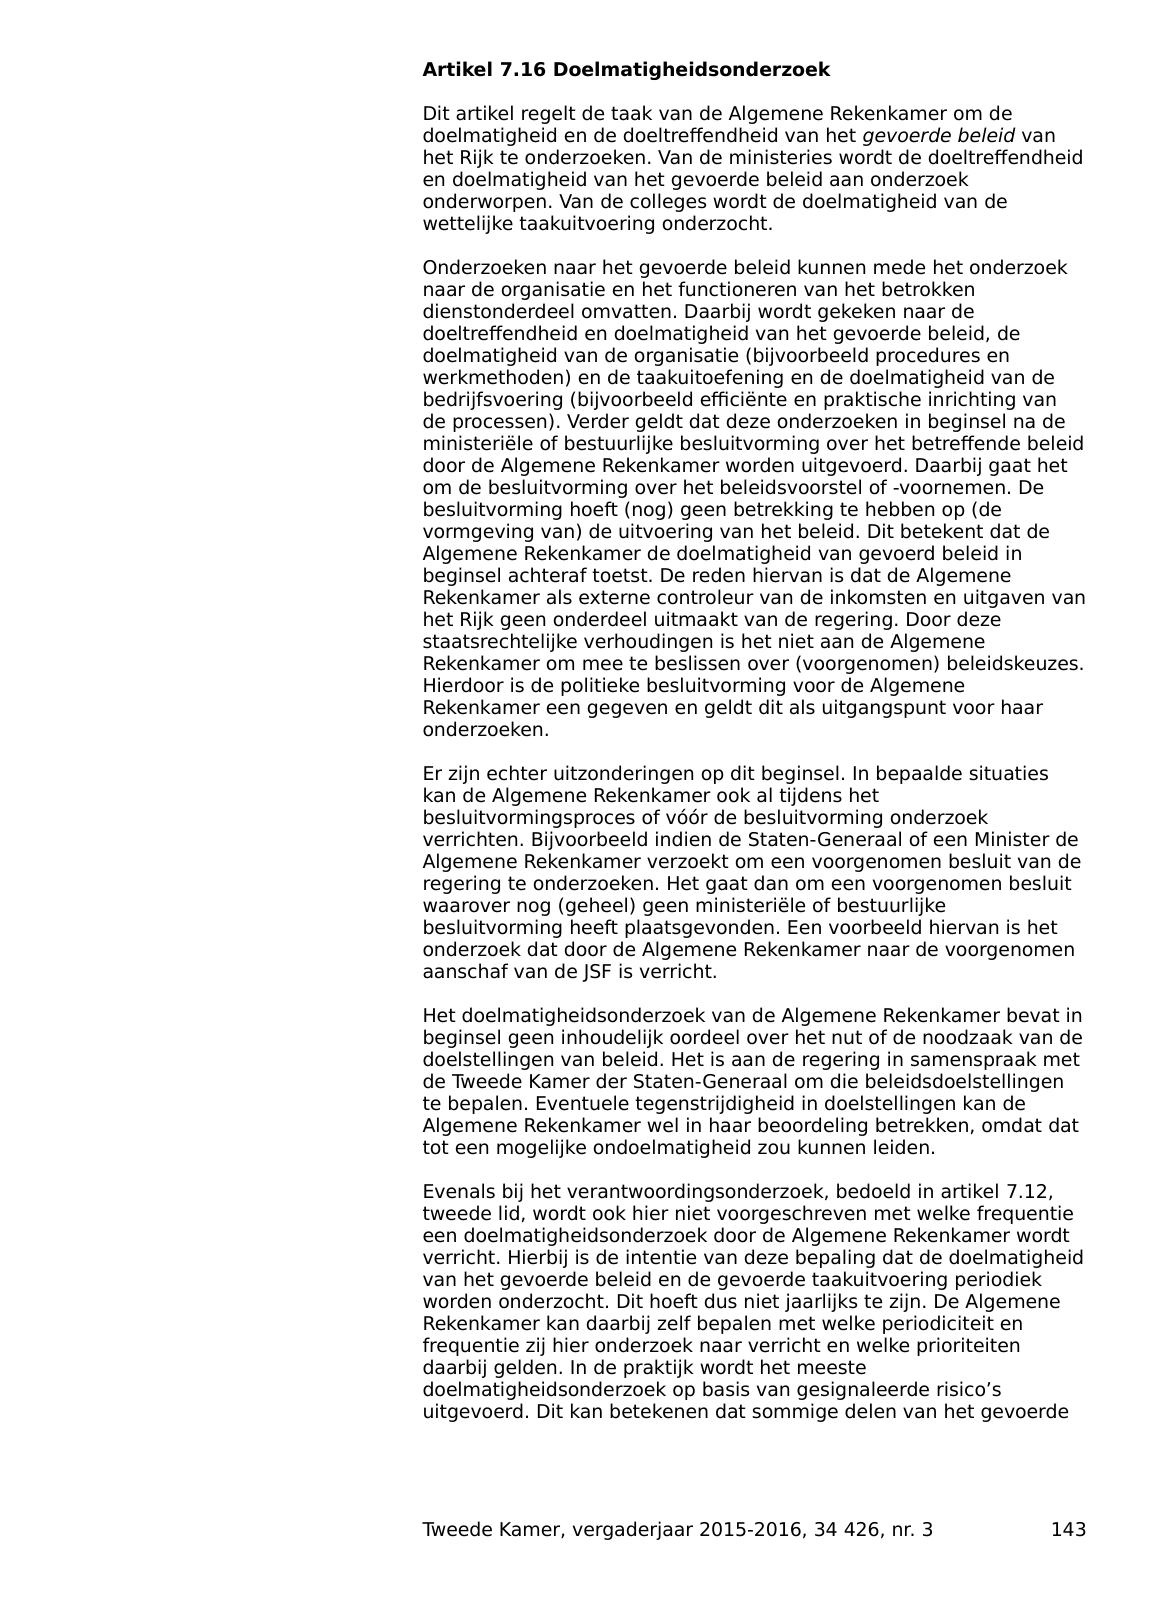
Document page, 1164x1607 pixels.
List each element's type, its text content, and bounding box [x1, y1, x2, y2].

text Onderzoeken naar het gevoerde beleid kunnen mede het onderzoek naar de organisatie en het functioneren van het betrokken dienstonderdeel omvatten. Daarbij wordt gekeken naar de doeltreffendheid en doelmatigheid van het gevoerde beleid, de doelmatigheid van de organisatie (bijvoorbeeld procedures en werkmethoden) en de taakuitoefening en de doelmatigheid van de bedrijfsvoering (bijvoorbeeld efficiënte en praktische inrichting van de processen). Verder geldt dat deze onderzoeken in beginsel na de ministeriële of bestuurlijke besluitvorming over het betreffende beleid door de Algemene Rekenkamer worden uitgevoerd. Daarbij gaat het om de besluitvorming over het beleidsvoorstel of -voornemen. De besluitvorming hoeft (nog) geen betrekking te hebben op (de vormgeving van) de uitvoering van het beleid. Dit betekent dat de Algemene Rekenkamer de doelmatigheid van gevoerd beleid in beginsel achteraf toetst. De reden hiervan is dat de Algemene Rekenkamer als externe controleur van de inkomsten en uitgaven van het Rijk geen onderdeel uitmaakt van de regering. Door deze staatsrechtelijke verhoudingen is het niet aan de Algemene Rekenkamer om mee te beslissen over (voorgenomen) beleidskeuzes. Hierdoor is de politieke besluitvorming voor de Algemene Rekenkamer een gegeven en geldt dit als uitgangspunt voor haar onderzoeken. [422, 257, 1087, 741]
text Evenals bij het verantwoordingsonderzoek, bedoeld in artikel 7.12, tweede lid, wordt ook hier niet voorgeschreven met welke frequentie een doelmatigheidsonderzoek door de Algemene Rekenkamer wordt verricht. Hierbij is de intentie van deze bepaling dat de doelmatigheid van het gevoerde beleid en de gevoerde taakuitvoering periodiek worden onderzocht. Dit hoeft dus niet jaarlijks te zijn. De Algemene Rekenkamer kan daarbij zelf bepalen met welke periodiciteit en frequentie zij hier onderzoek naar verricht en welke prioriteiten daarbij gelden. In de praktijk wordt het meeste doelmatigheidsonderzoek op basis van gesignaleerde risico’s uitgevoerd. Dit kan betekenen dat sommige delen van het gevoerde [422, 1181, 1087, 1423]
text Het doelmatigheidsonderzoek van de Algemene Rekenkamer bevat in beginsel geen inhoudelijk oordeel over het nut of de noodzaak van de doelstellingen van beleid. Het is aan de regering in samenspraak met de Tweede Kamer der Staten-Generaal om die beleidsdoelstellingen te bepalen. Eventuele tegenstrijdigheid in doelstellingen kan de Algemene Rekenkamer wel in haar beoordeling betrekken, omdat dat tot een mogelijke ondoelmatigheid zou kunnen leiden. [422, 1005, 1087, 1159]
subtitle Artikel 7.16 Doelmatigheidsonderzoek [422, 59, 1087, 81]
text Er zijn echter uitzonderingen op dit beginsel. In bepaalde situaties kan de Algemene Rekenkamer ook al tijdens het besluitvormingsproces of vóór de besluitvorming onderzoek verrichten. Bijvoorbeeld indien de Staten-Generaal of een Minister de Algemene Rekenkamer verzoekt om een voorgenomen besluit van de regering te onderzoeken. Het gaat dan om een voorgenomen besluit waarover nog (geheel) geen ministeriële of bestuurlijke besluitvorming heeft plaatsgevonden. Een voorbeeld hiervan is het onderzoek dat door de Algemene Rekenkamer naar de voorgenomen aanschaf van de JSF is verricht. [422, 763, 1087, 983]
text Dit artikel regelt de taak van de Algemene Rekenkamer om de doelmatigheid en de doeltreffendheid van het gevoerde beleid van het Rijk te onderzoeken. Van de ministeries wordt de doeltreffendheid en doelmatigheid van het gevoerde beleid aan onderzoek onderworpen. Van de colleges wordt de doelmatigheid van de wettelijke taakuitvoering onderzocht. [422, 103, 1087, 235]
